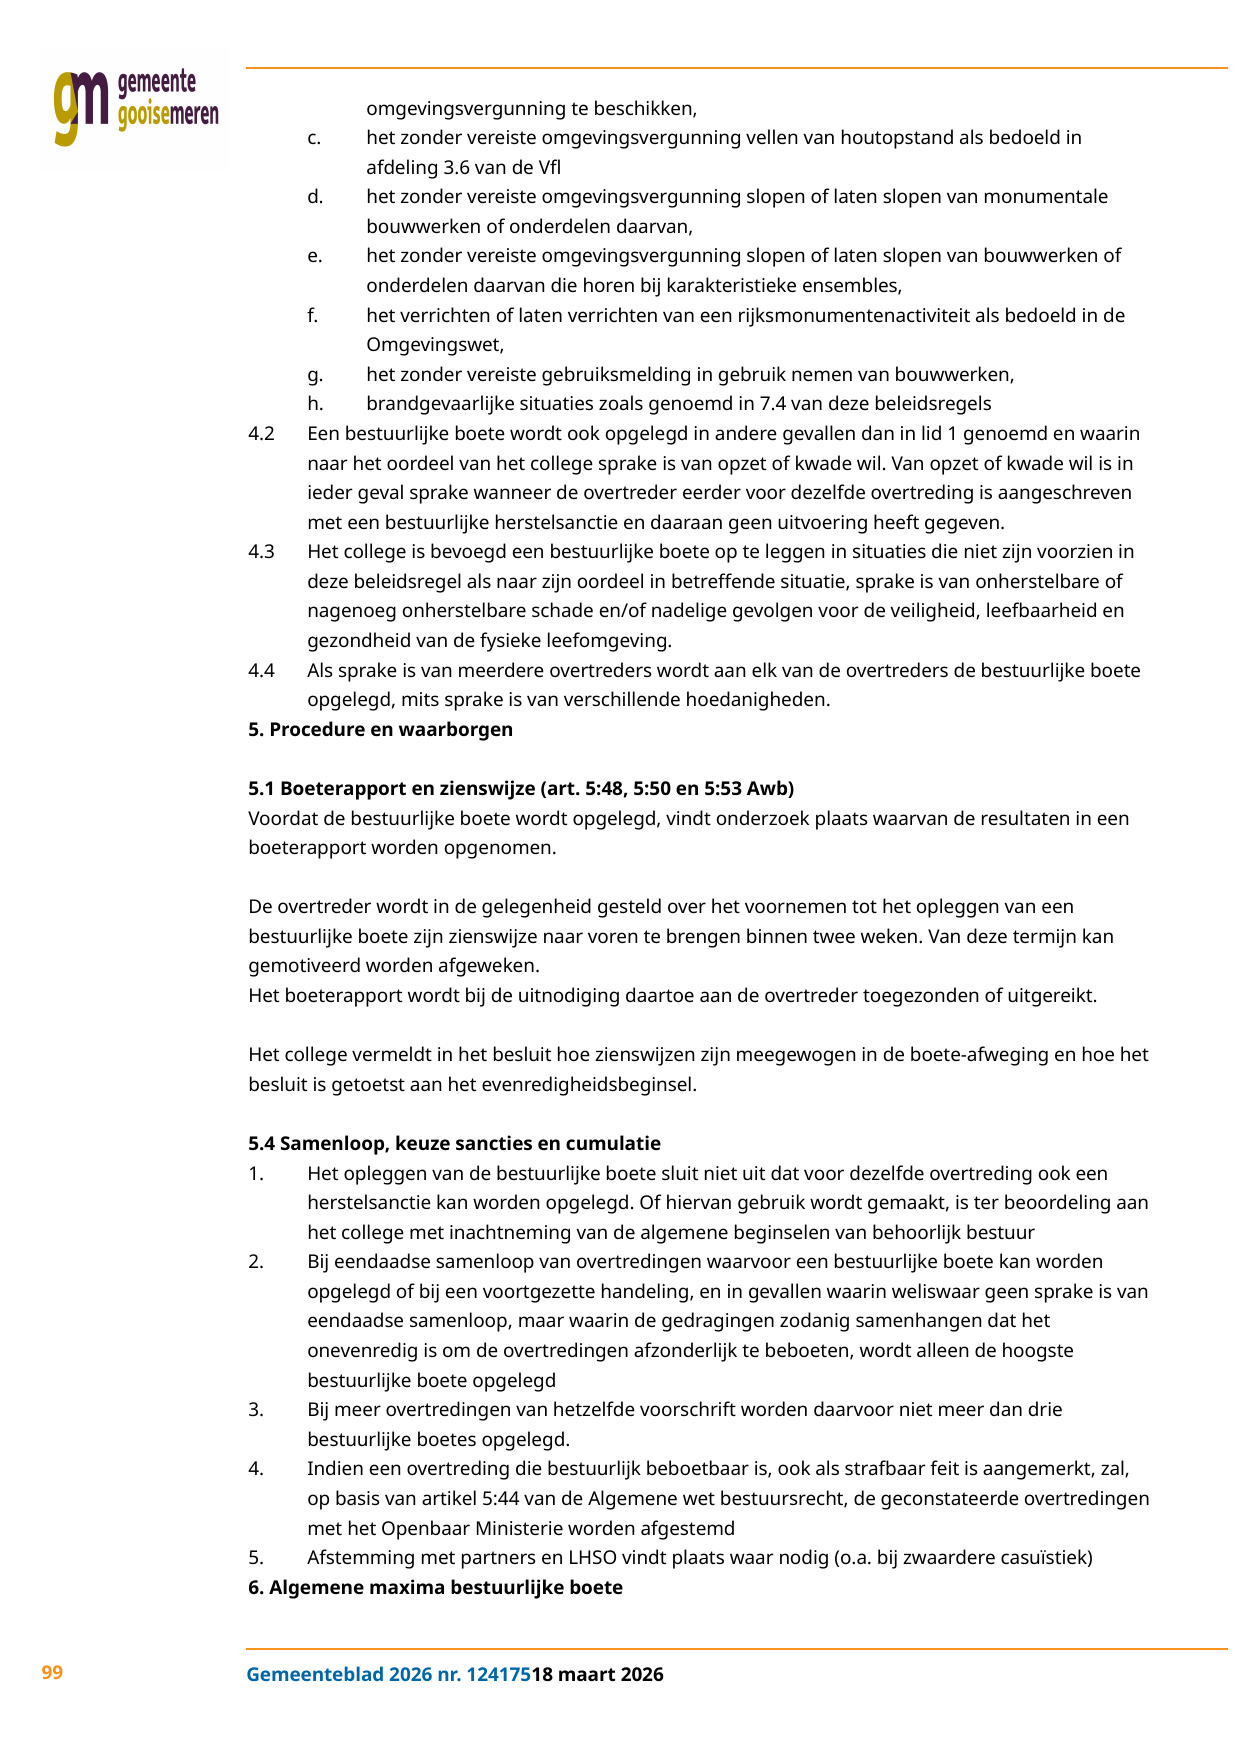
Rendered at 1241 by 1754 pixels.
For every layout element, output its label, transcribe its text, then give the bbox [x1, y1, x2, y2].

list het verrichten of laten verrichten van een rijksmonumentenactiviteit als bedoeld in de Omgevingswet, [307, 302, 1152, 357]
text 6. Algemene maxima bestuurlijke boete [248, 1574, 1152, 1600]
list het zonder vereiste omgevingsvergunning vellen van houtopstand als bedoeld in afdeling 3.6 van de Vfl [307, 124, 1152, 180]
list Afstemming met partners en LHSO vindt plaats waar nodig (o.a. bij zwaardere casuïstiek) [248, 1544, 1152, 1570]
text Het college vermeldt in het besluit hoe zienswijzen zijn meegewogen in de boete-afweging en hoe het besluit is getoetst aan het evenredigheidsbeginsel. [248, 1041, 1152, 1097]
list het zonder vereiste gebruiksmelding in gebruik nemen van bouwwerken, [307, 361, 1152, 387]
list Bij meer overtredingen van hetzelfde voorschrift worden daarvoor niet meer dan drie bestuurlijke boetes opgelegd. [248, 1396, 1152, 1452]
text De overtreder wordt in de gelegenheid gesteld over het voornemen tot het opleggen van een bestuurlijke boete zijn zienswijze naar voren te brengen binnen twee weken. Van deze termijn kan gemotiveerd worden afgeweken. [248, 893, 1152, 978]
list Bij eendaadse samenloop van overtredingen waarvoor een bestuurlijke boete kan worden opgelegd of bij een voortgezette handeling, en in gevallen waarin weliswaar geen sprake is van eendaadse samenloop, maar waarin de gedragingen zodanig samenhangen dat het onevenredig is om de overtredingen afzonderlijk te beboeten, wordt alleen de hoogste bestuurlijke boete opgelegd [248, 1248, 1152, 1393]
list Het opleggen van de bestuurlijke boete sluit niet uit dat voor dezelfde overtreding ook een herstelsanctie kan worden opgelegd. Of hiervan gebruik wordt gemaakt, is ter beoordeling aan het college met inachtneming van de algemene beginselen van behoorlijk bestuur [248, 1160, 1152, 1245]
list Indien een overtreding die bestuurlijk beboetbaar is, ook als strafbaar feit is aangemerkt, zal, op basis van artikel 5:44 van de Algemene wet bestuursrecht, de geconstateerde overtredingen met het Openbaar Ministerie worden afgestemd [248, 1456, 1152, 1541]
list Een bestuurlijke boete wordt ook opgelegd in andere gevallen dan in lid 1 genoemd en waarin naar het oordeel van het college sprake is van opzet of kwade wil. Van opzet of kwade wil is in ieder geval sprake wanneer de overtreder eerder voor dezelfde overtreding is aangeschreven met een bestuurlijke herstelsanctie en daaraan geen uitvoering heeft gegeven. [248, 420, 1152, 535]
text Voordat de bestuurlijke boete wordt opgelegd, vindt onderzoek plaats waarvan de resultaten in een boeterapport worden opgenomen. [248, 805, 1152, 860]
text 5.1 Boeterapport en zienswijze (art. 5:48, 5:50 en 5:53 Awb) [248, 775, 1152, 801]
list het zonder vereiste omgevingsvergunning slopen of laten slopen van bouwwerken of onderdelen daarvan die horen bij karakteristieke ensembles, [307, 243, 1152, 298]
text 5.4 Samenloop, keuze sancties en cumulatie [248, 1130, 1152, 1156]
list het zonder vereiste omgevingsvergunning slopen of laten slopen van monumentale bouwwerken of onderdelen daarvan, [307, 183, 1152, 239]
text 5. Procedure en waarborgen [248, 716, 1152, 742]
text Het boeterapport wordt bij de uitnodiging daartoe aan de overtreder toegezonden of uitgereikt. [248, 982, 1152, 1008]
list Het college is bevoegd een bestuurlijke boete op te leggen in situaties die niet zijn voorzien in deze beleidsregel als naar zijn oordeel in betreffende situatie, sprake is van onherstelbare of nagenoeg onherstelbare schade en/of nadelige gevolgen voor de veiligheid, leefbaarheid en gezondheid van de fysieke leefomgeving. [248, 538, 1152, 653]
list brandgevaarlijke situaties zoals genoemd in 7.4 van deze beleidsregels [307, 391, 1152, 416]
picture [41, 47, 231, 172]
list omgevingsvergunning te beschikken, [307, 95, 1152, 121]
list Als sprake is van meerdere overtreders wordt aan elk van de overtreders de bestuurlijke boete opgelegd, mits sprake is van verschillende hoedanigheden. [248, 657, 1152, 712]
